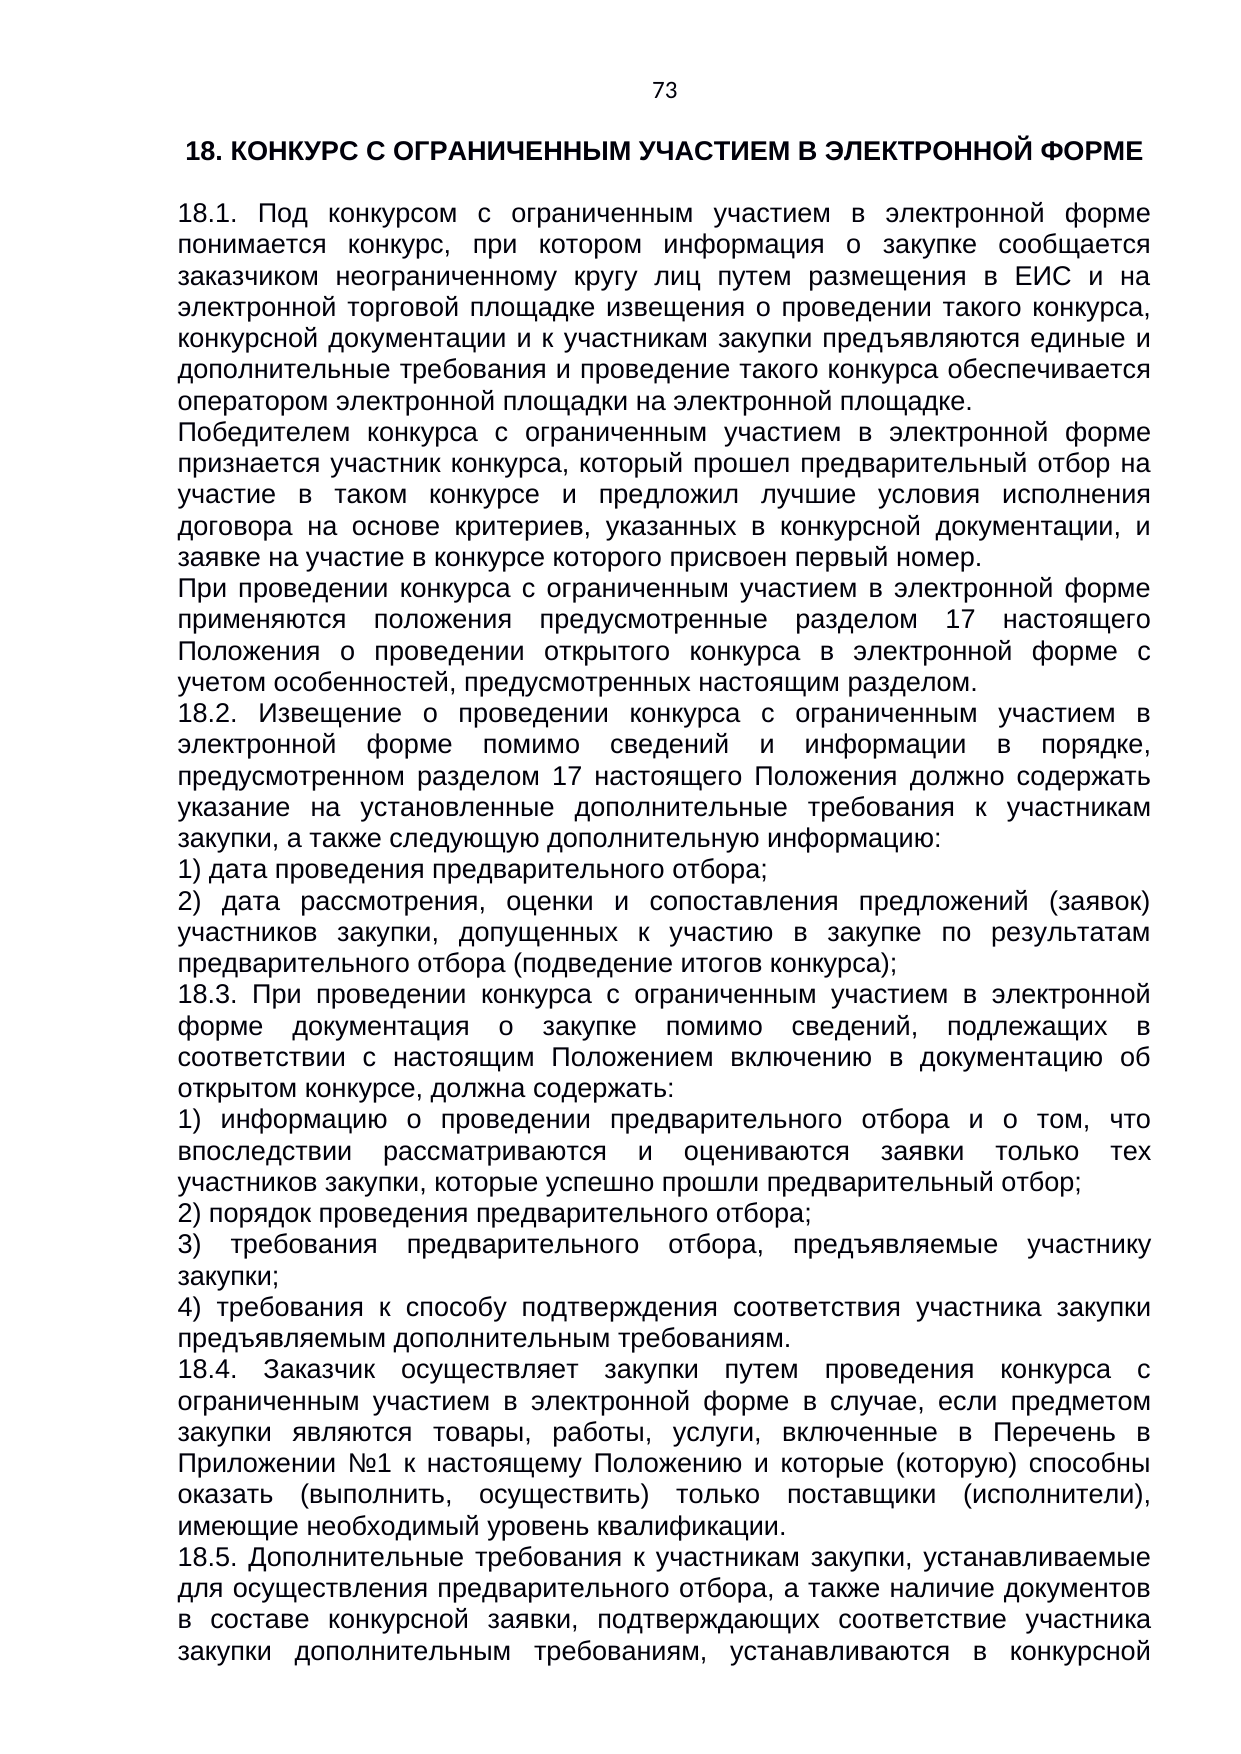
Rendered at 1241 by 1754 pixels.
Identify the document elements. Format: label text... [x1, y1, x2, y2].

text 18. КОНКУРС С ОГРАНИЧЕННЫМ УЧАСТИЕМ В ЭЛЕКТРОННОЙ ФОРМЕ [177, 135, 1152, 166]
text 18.1. Под конкурсом с ограниченным участием в электронной форме понимается конкурс, при котором информация о закупке сообщается заказчиком неограниченному кругу лиц путем размещения в ЕИС и на электронной торговой площадке извещения о проведении такого конкурса, конкурсной документации и к участникам закупки предъявляются единые и дополнительные требования и проведение такого конкурса обеспечивается оператором электронной площадки на электронной площадке. [177, 197, 1152, 416]
text 18.5. Дополнительные требования к участникам закупки, устанавливаемые для осуществления предварительного отбора, а также наличие документов в составе конкурсной заявки, подтверждающих соответствие участника закупки дополнительным требованиям, устанавливаются в конкурсной [177, 1541, 1152, 1666]
text Победителем конкурса с ограниченным участием в электронной форме признается участник конкурса, который прошел предварительный отбор на участие в таком конкурсе и предложил лучшие условия исполнения договора на основе критериев, указанных в конкурсной документации, и заявке на участие в конкурсе которого присвоен первый номер. [177, 416, 1152, 572]
text 1) дата проведения предварительного отбора; [177, 853, 1152, 885]
text 18.2. Извещение о проведении конкурса с ограниченным участием в электронной форме помимо сведений и информации в порядке, предусмотренном разделом 17 настоящего Положения должно содержать указание на установленные дополнительные требования к участникам закупки, а также следующую дополнительную информацию: [177, 697, 1152, 853]
text 3) требования предварительного отбора, предъявляемые участнику закупки; [177, 1228, 1152, 1291]
text 1) информацию о проведении предварительного отбора и о том, что впоследствии рассматриваются и оцениваются заявки только тех участников закупки, которые успешно прошли предварительный отбор; [177, 1103, 1152, 1197]
text При проведении конкурса с ограниченным участием в электронной форме применяются положения предусмотренные разделом 17 настоящего Положения о проведении открытого конкурса в электронной форме с учетом особенностей, предусмотренных настоящим разделом. [177, 572, 1152, 697]
text 4) требования к способу подтверждения соответствия участника закупки предъявляемым дополнительным требованиям. [177, 1291, 1152, 1353]
text 18.4. Заказчик осуществляет закупки путем проведения конкурса с ограниченным участием в электронной форме в случае, если предметом закупки являются товары, работы, услуги, включенные в Перечень в Приложении №1 к настоящему Положению и которые (которую) способны оказать (выполнить, осуществить) только поставщики (исполнители), имеющие необходимый уровень квалификации. [177, 1353, 1152, 1541]
text 2) дата рассмотрения, оценки и сопоставления предложений (заявок) участников закупки, допущенных к участию в закупке по результатам предварительного отбора (подведение итогов конкурса); [177, 885, 1152, 978]
text 18.3. При проведении конкурса с ограниченным участием в электронной форме документация о закупке помимо сведений, подлежащих в соответствии с настоящим Положением включению в документацию об открытом конкурсе, должна содержать: [177, 978, 1152, 1103]
text 2) порядок проведения предварительного отбора; [177, 1197, 1152, 1228]
